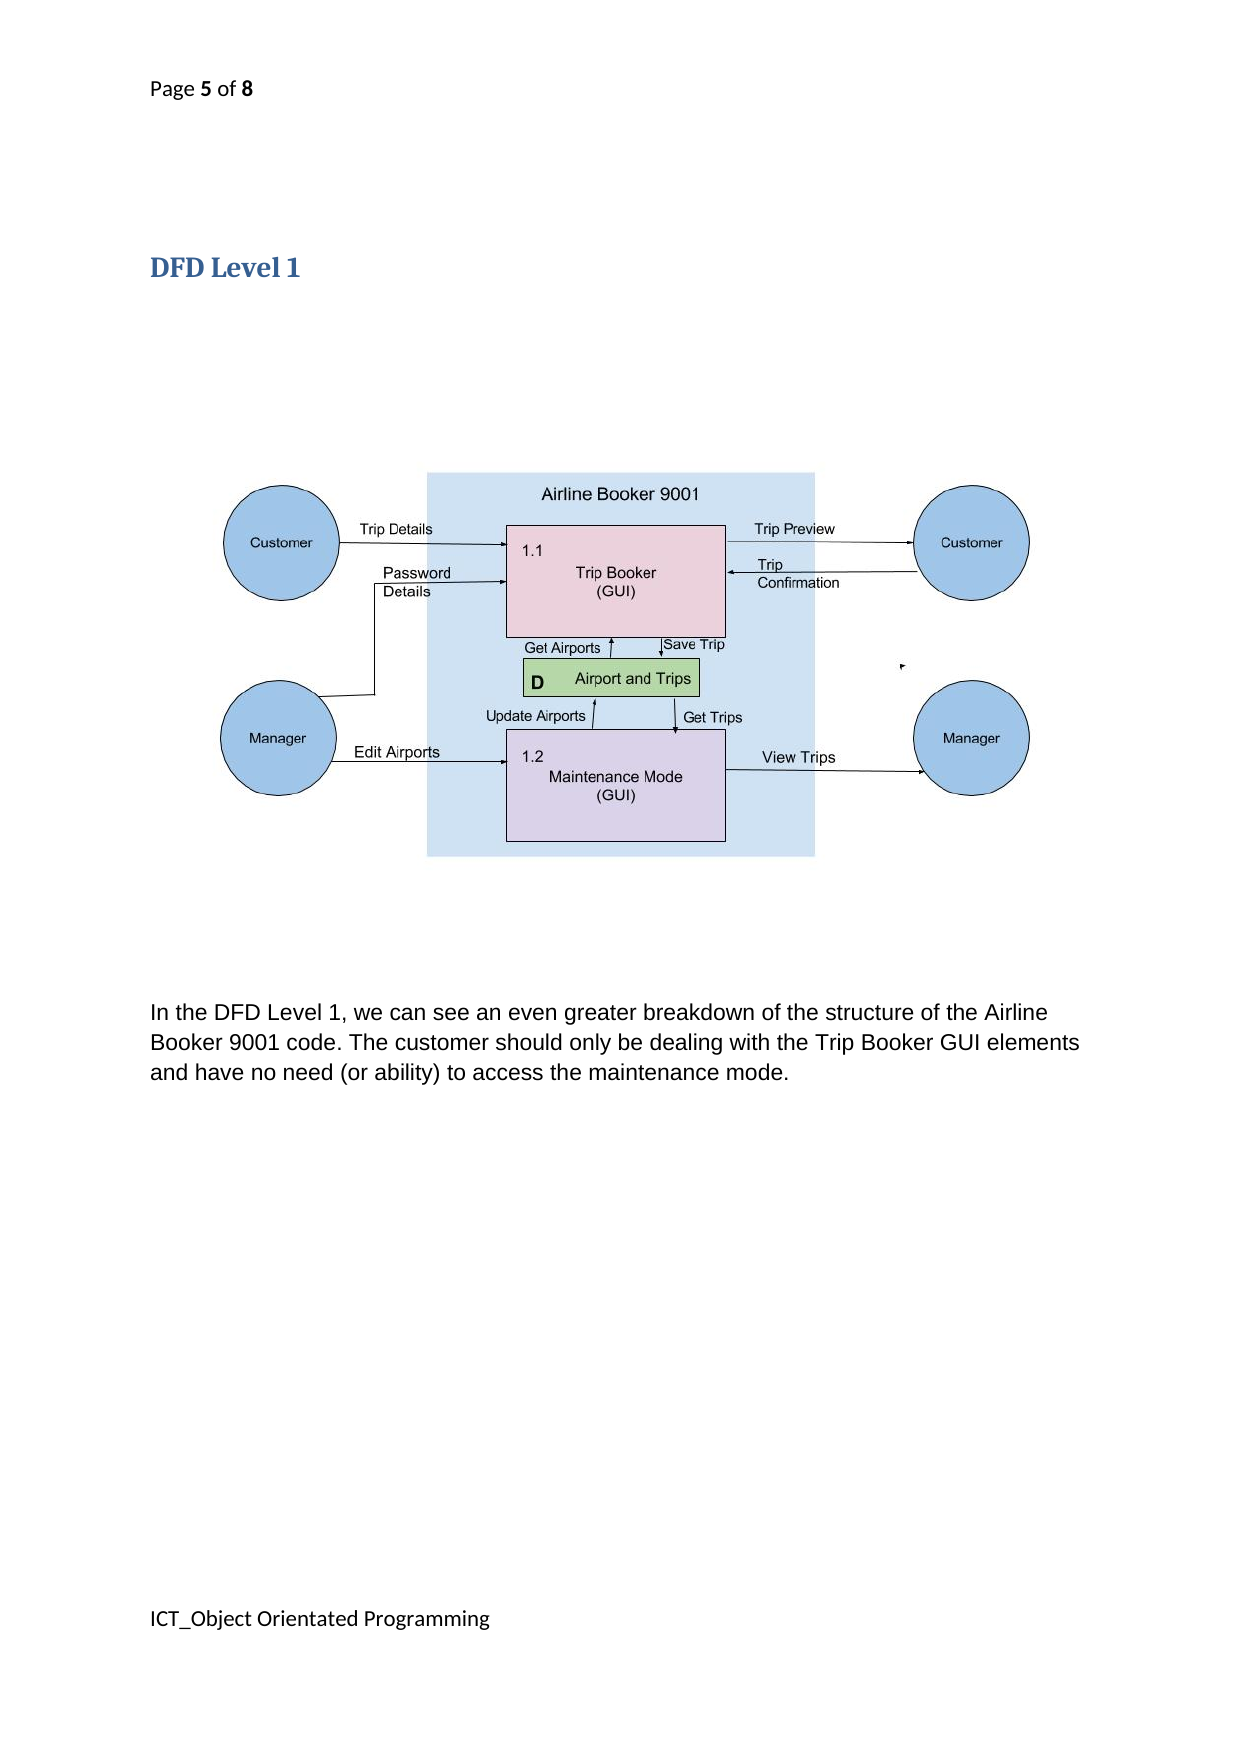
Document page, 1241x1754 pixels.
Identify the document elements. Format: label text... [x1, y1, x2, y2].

text In the DFD Level 1, we can see an even greater breakdown of the structure of the Airline Booker 9001 code. The customer should only be dealing with the Trip Booker GUI elements and have no need (or ability) to access the maintenance mode. [150, 995, 1090, 1085]
subtitle DFD Level 1 [150, 251, 1090, 284]
